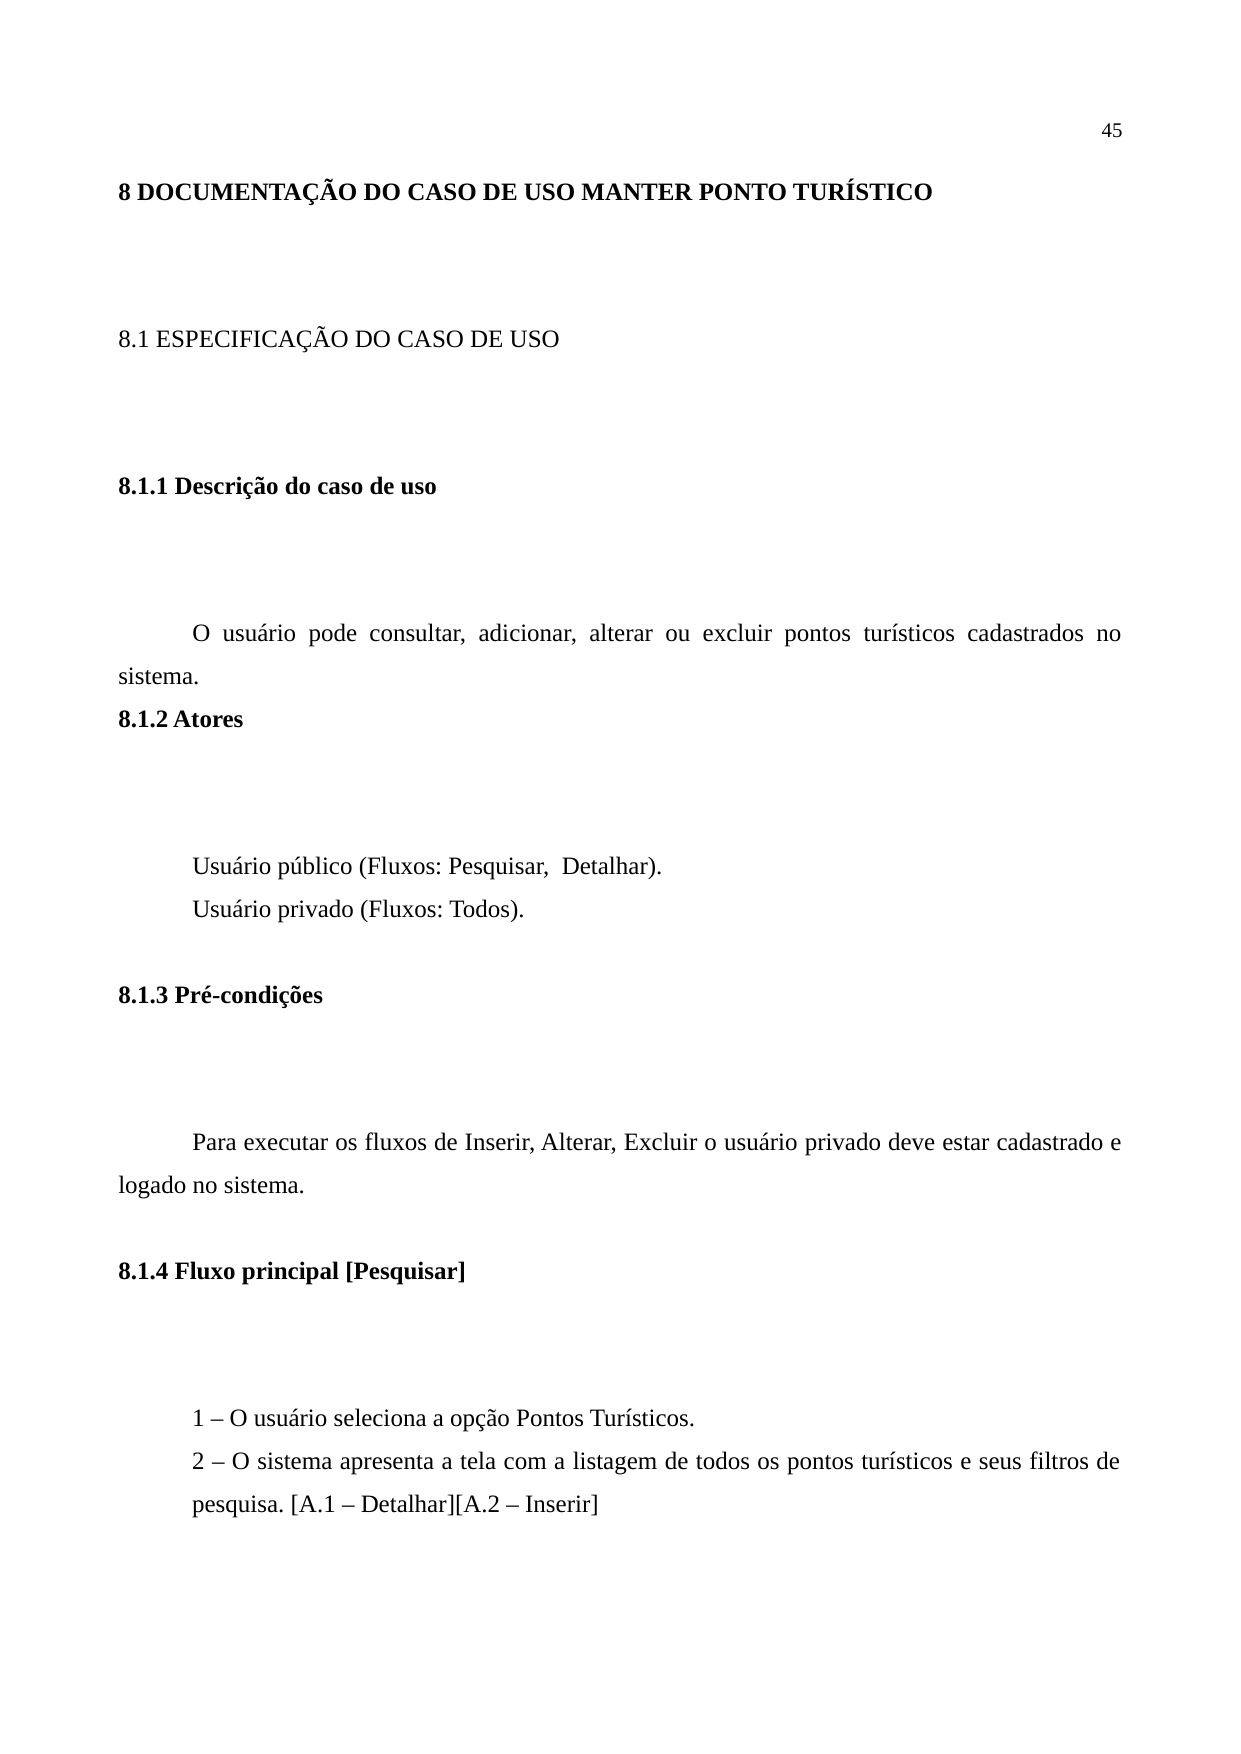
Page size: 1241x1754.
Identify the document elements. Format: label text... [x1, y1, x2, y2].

text Usuário privado (Fluxos: Todos). [118, 894, 1122, 923]
subtitle Atores [118, 704, 1122, 733]
subtitle Documentação do CASO DE USO manter ponto turístico [118, 177, 1124, 206]
text Usuário público (Fluxos: Pesquisar, Detalhar). [118, 851, 1122, 879]
subtitle Descrição do caso de uso [118, 471, 1122, 499]
subtitle Fluxo principal [Pesquisar] [118, 1256, 1122, 1285]
text Para executar os fluxos de Inserir, Alterar, Excluir o usuário privado deve estar cadastrado e logado no sistema. [118, 1127, 1122, 1199]
text 1 – O usuário seleciona a opção Pontos Turísticos. [192, 1403, 1122, 1432]
subtitle Especificação do caso de uso [118, 324, 1122, 353]
text O usuário pode consultar, adicionar, alterar ou excluir pontos turísticos cadastrados no sistema. [118, 618, 1122, 689]
text 2 – O sistema apresenta a tela com a listagem de todos os pontos turísticos e seus filtros de pesquisa. [A.1 – Detalhar][A.2 – Inserir] [192, 1446, 1122, 1518]
subtitle Pré-condições [118, 980, 1122, 1009]
